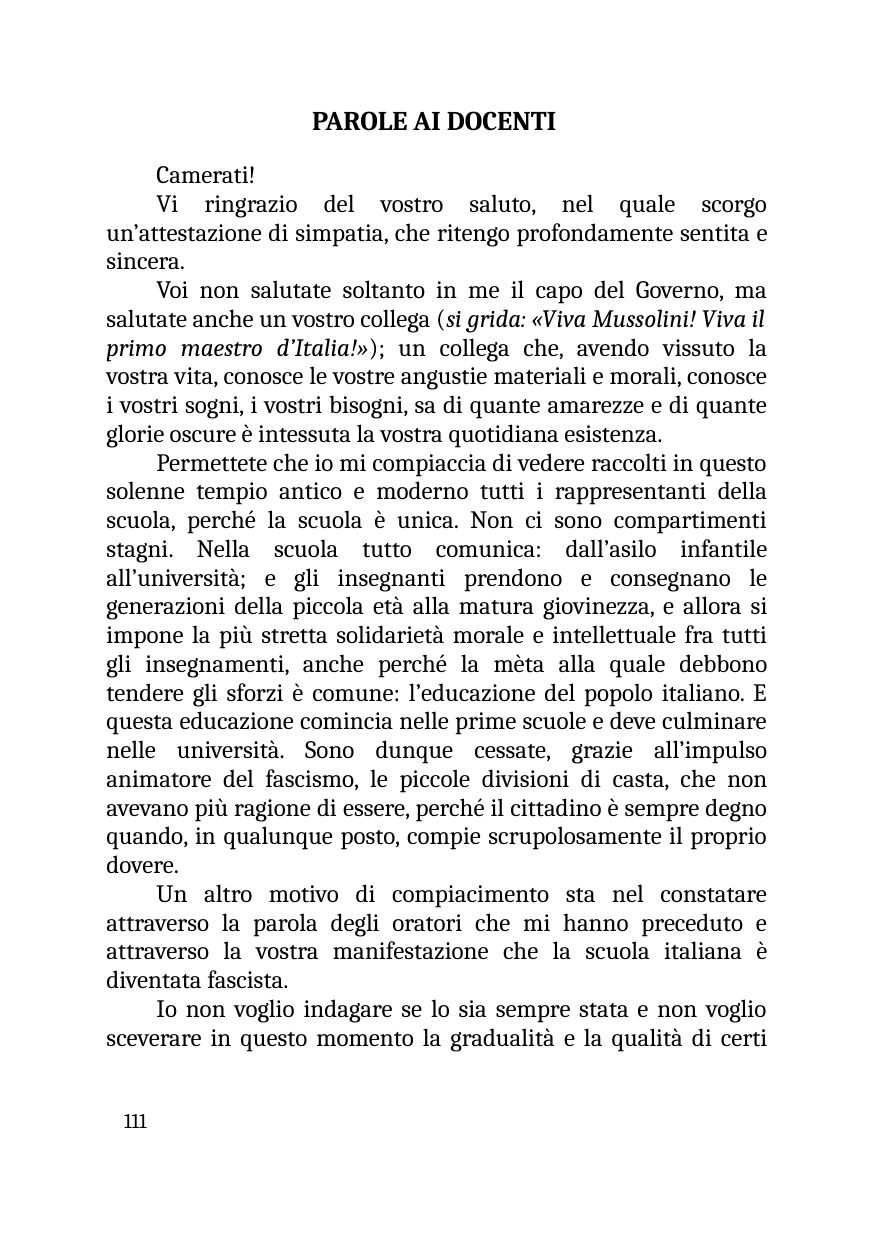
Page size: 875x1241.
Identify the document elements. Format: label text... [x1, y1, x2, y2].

text Permettete che io mi compiaccia di vedere raccolti in questo solenne tempio antico e moderno tutti i rappresentanti della scuola, perché la scuola è unica. Non ci sono compartimenti stagni. Nella scuola tutto comunica: dall’asilo infantile all’università; e gli insegnanti prendono e consegnano le generazioni della piccola età alla matura giovinezza, e allora si impone la più stretta solidarietà morale e intellettuale fra tutti gli insegnamenti, anche perché la mèta alla quale debbono tendere gli sforzi è comune: l’educazione del popolo italiano. E questa educazione comincia nelle prime scuole e deve culminare nelle università. Sono dunque cessate, grazie all’impulso animatore del fascismo, le piccole divisioni di casta, che non avevano più ragione di essere, perché il cittadino è sempre degno quando, in qualunque posto, compie scrupolosamente il proprio dovere. [106, 448, 768, 880]
text Vi ringrazio del vostro saluto, nel quale scorgo un’attestazione di simpatia, che ritengo profondamente sentita e sincera. [106, 190, 768, 276]
text Camerati! [106, 161, 768, 190]
text Voi non salutate soltanto in me il capo del Governo, ma salutate anche un vostro collega (si grida: «Viva Mussolini! Viva il primo maestro d’Italia!»); un collega che, avendo vissuto la vostra vita, conosce le vostre angustie materiali e morali, conosce i vostri sogni, i vostri bisogni, sa di quante amarezze e di quante glorie oscure è intessuta la vostra quotidiana esistenza. [106, 276, 768, 448]
text Un altro motivo di compiacimento sta nel constatare attraverso la parola degli oratori che mi hanno preceduto e attraverso la vostra manifestazione che la scuola italiana è diventata fascista. [106, 880, 768, 995]
text Io non voglio indagare se lo sia sempre stata e non voglio sceverare in questo momento la gradualità e la qualità di certi [106, 995, 768, 1052]
subtitle PAROLE AI DOCENTI [106, 106, 768, 137]
